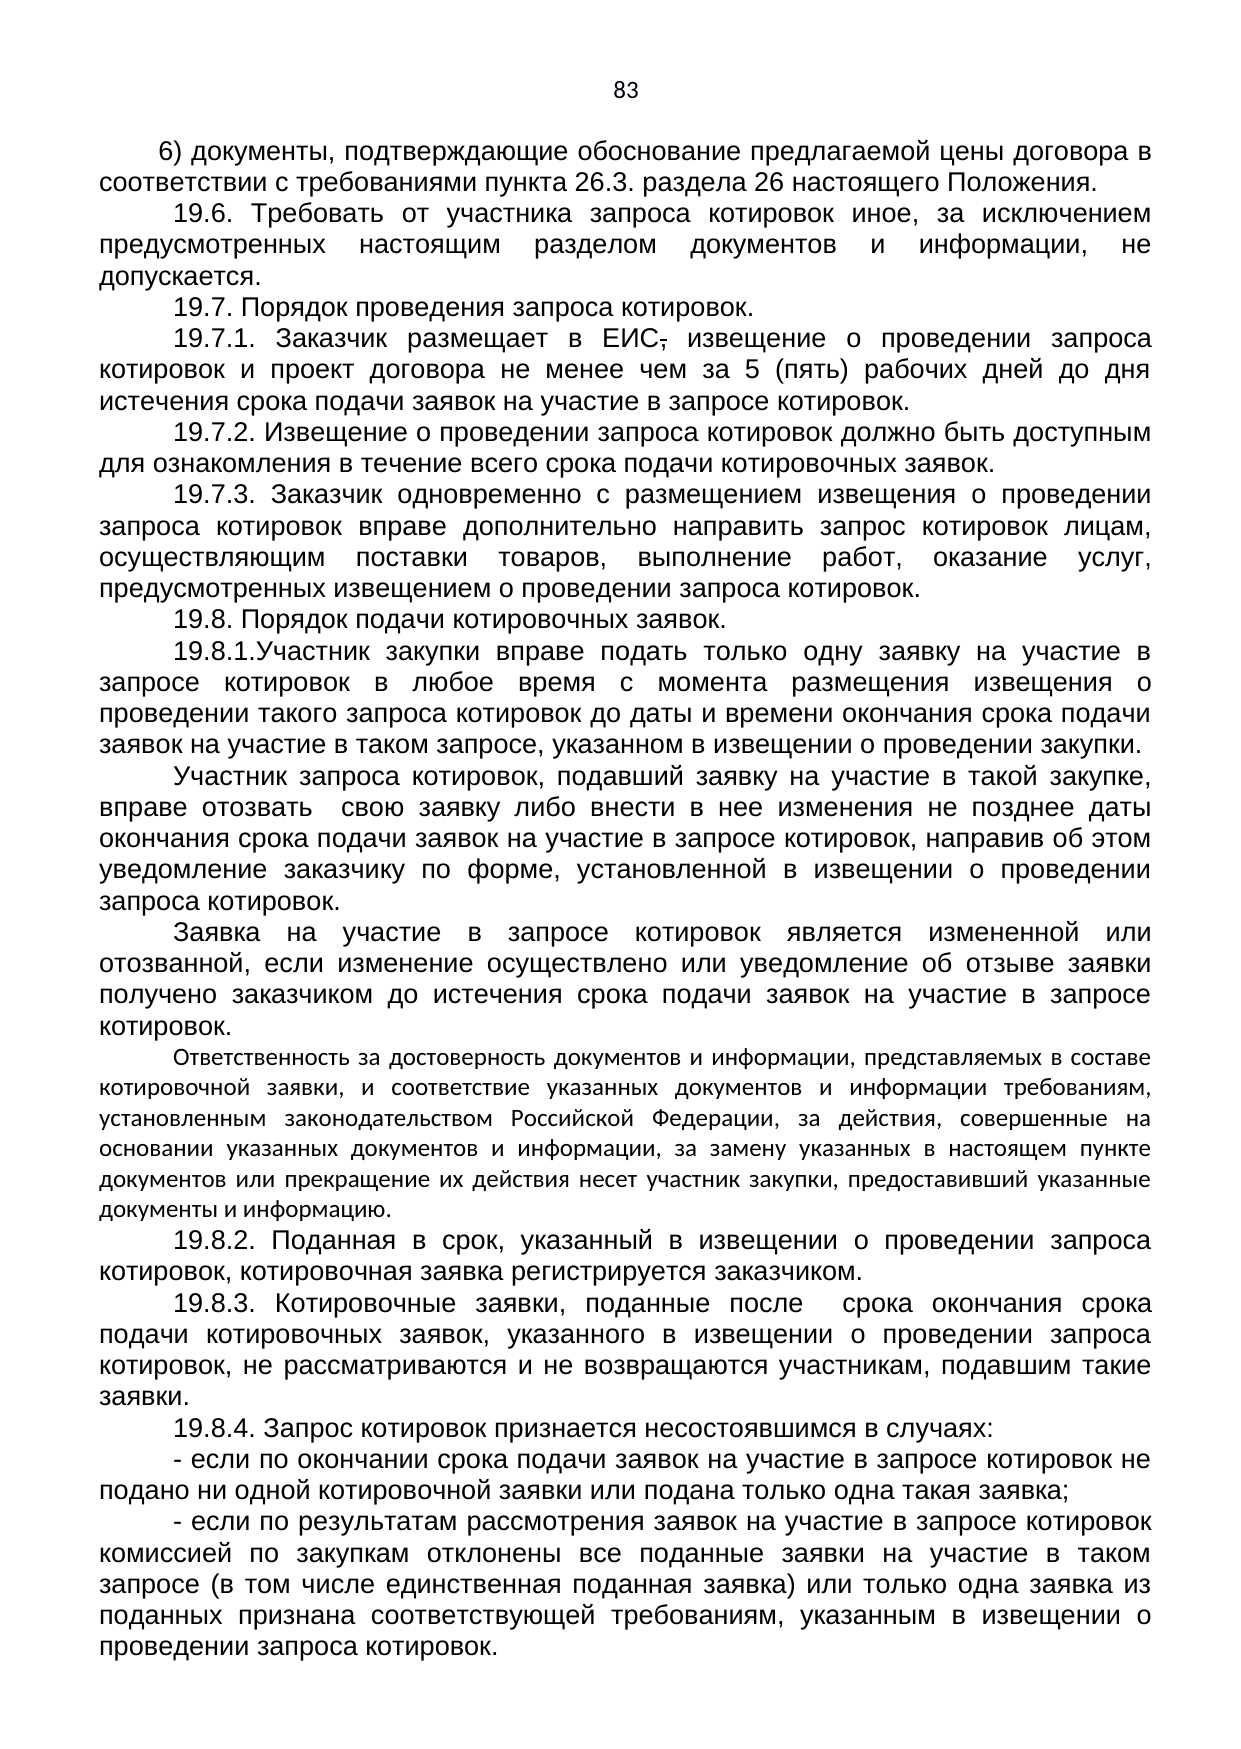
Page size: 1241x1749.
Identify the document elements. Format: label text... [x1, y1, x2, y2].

text 19.6. Требовать от участника запроса котировок иное, за исключением предусмотренных настоящим разделом документов и информации, не допускается. [99, 197, 1152, 291]
text 19.8.3. Котировочные заявки, поданные после срока окончания срока подачи котировочных заявок, указанного в извещении о проведении запроса котировок, не рассматриваются и не возвращаются участникам, подавшим такие заявки. [99, 1287, 1152, 1412]
text 19.8.1.Участник закупки вправе подать только одну заявку на участие в запросе котировок в любое время с момента размещения извещения о проведении такого запроса котировок до даты и времени окончания срока подачи заявок на участие в таком запросе, указанном в извещении о проведении закупки. [99, 635, 1152, 760]
text Участник запроса котировок, подавший заявку на участие в такой закупке, вправе отозвать свою заявку либо внести в нее изменения не позднее даты окончания срока подачи заявок на участие в запросе котировок, направив об этом уведомление заказчику по форме, установленной в извещении о проведении запроса котировок. [99, 760, 1152, 916]
text Заявка на участие в запросе котировок является измененной или отозванной, если изменение осуществлено или уведомление об отзыве заявки получено заказчиком до истечения срока подачи заявок на участие в запросе котировок. [99, 916, 1152, 1041]
text 19.7.3. Заказчик одновременно с размещением извещения о проведении запроса котировок вправе дополнительно направить запрос котировок лицам, осуществляющим поставки товаров, выполнение работ, оказание услуг, предусмотренных извещением о проведении запроса котировок. [99, 478, 1152, 603]
text 19.8.2. Поданная в срок, указанный в извещении о проведении запроса котировок, котировочная заявка регистрируется заказчиком. [99, 1224, 1152, 1287]
text 19.8. Порядок подачи котировочных заявок. [99, 603, 1152, 635]
text - если по результатам рассмотрения заявок на участие в запросе котировок комиссией по закупкам отклонены все поданные заявки на участие в таком запросе (в том числе единственная поданная заявка) или только одна заявка из поданных признана соответствующей требованиям, указанным в извещении о проведении запроса котировок. [99, 1505, 1152, 1662]
text 19.7. Порядок проведения запроса котировок. [99, 291, 1152, 322]
text 19.8.4. Запрос котировок признается несостоявшимся в случаях: [99, 1412, 1152, 1443]
text Ответственность за достоверность документов и информации, представляемых в составе котировочной заявки, и соответствие указанных документов и информации требованиям, установленным законодательством Российской Федерации, за действия, совершенные на основании указанных документов и информации, за замену указанных в настоящем пункте документов или прекращение их действия несет участник закупки, предоставивший указанные документы и информацию. [99, 1041, 1152, 1224]
text 6) документы, подтверждающие обоснование предлагаемой цены договора в соответствии с требованиями пункта 26.3. раздела 26 настоящего Положения. [99, 135, 1152, 197]
text 19.7.1. Заказчик размещает в ЕИС, извещение о проведении запроса котировок и проект договора не менее чем за 5 (пять) рабочих дней до дня истечения срока подачи заявок на участие в запросе котировок. [99, 322, 1152, 416]
text 19.7.2. Извещение о проведении запроса котировок должно быть доступным для ознакомления в течение всего срока подачи котировочных заявок. [99, 416, 1152, 478]
text - если по окончании срока подачи заявок на участие в запросе котировок не подано ни одной котировочной заявки или подана только одна такая заявка; [99, 1443, 1152, 1505]
